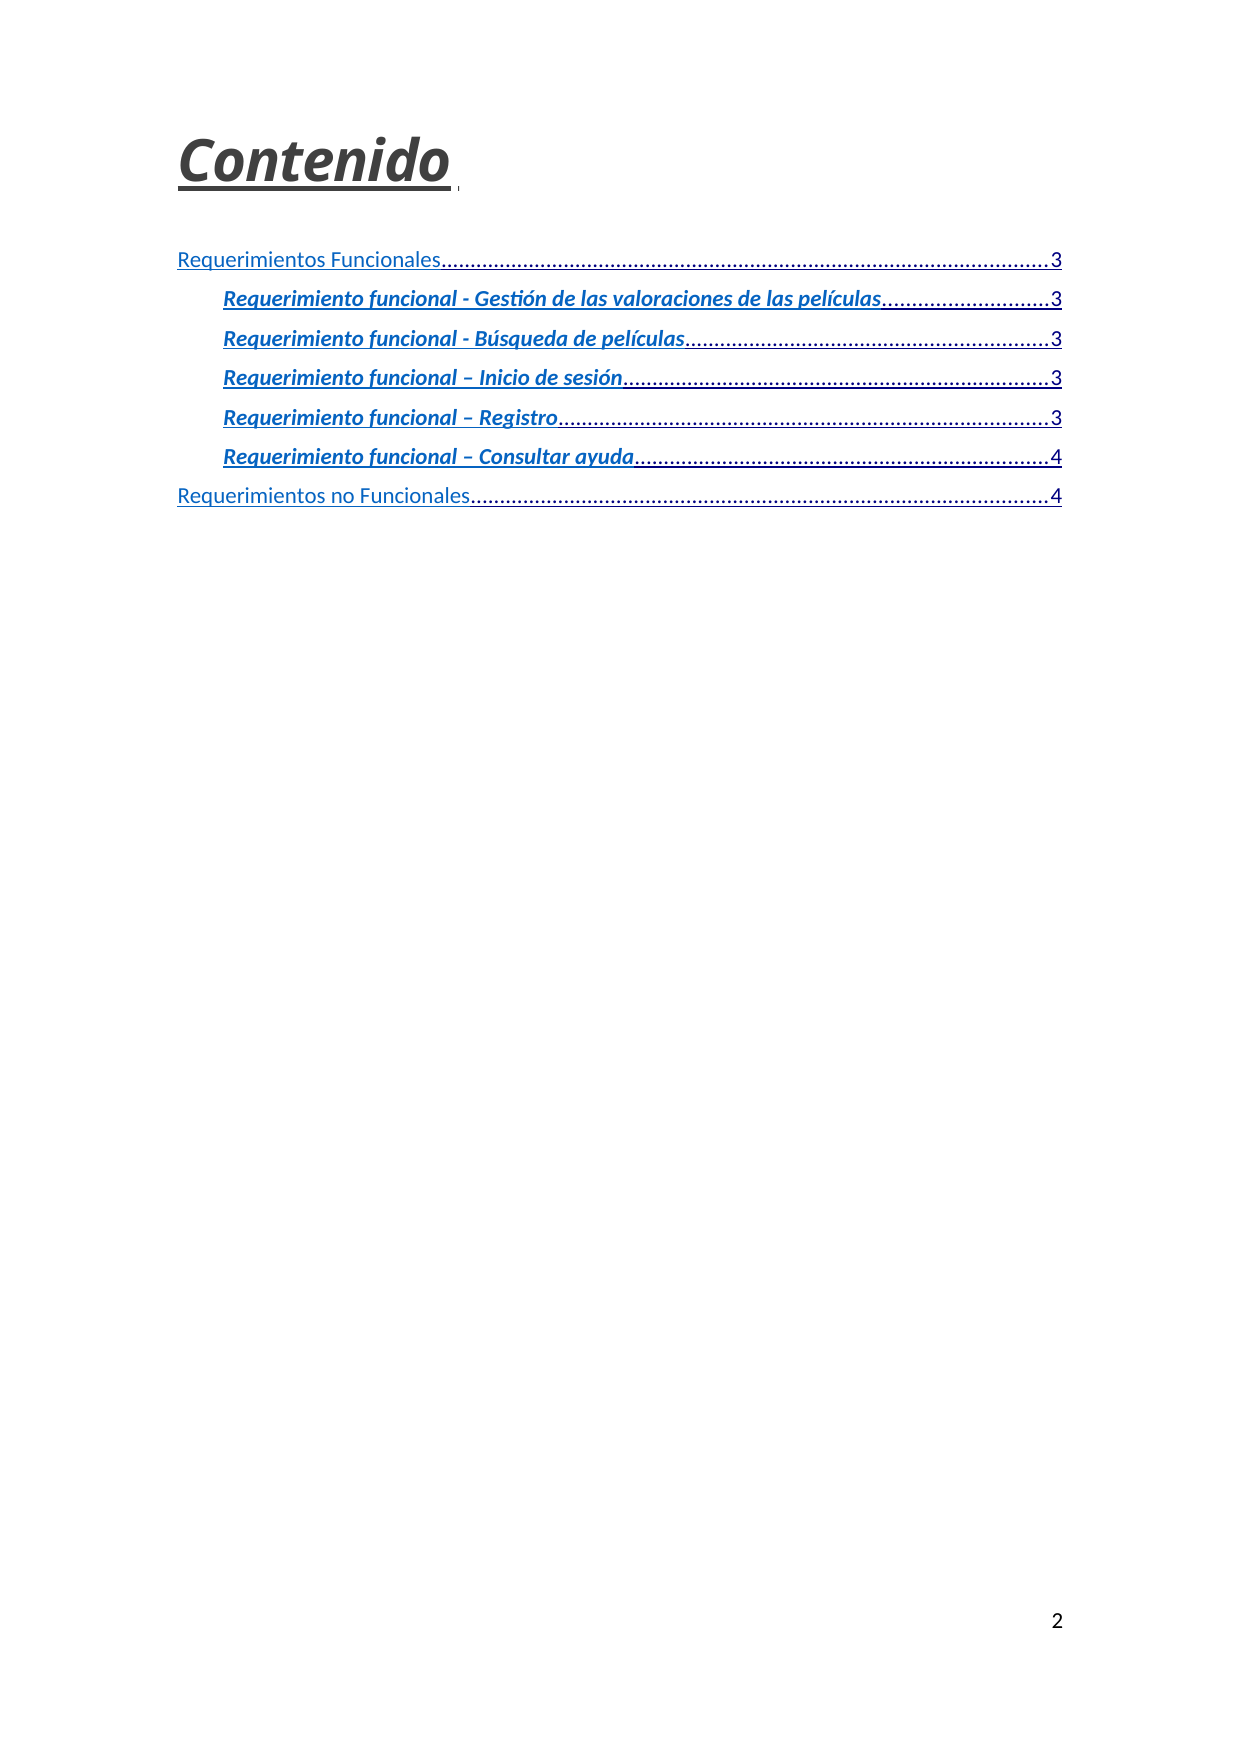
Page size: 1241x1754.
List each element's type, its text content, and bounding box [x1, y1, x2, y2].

text Requerimientos Funcionales 3 [177, 245, 1063, 273]
text Requerimientos no Funcionales 4 [177, 482, 1063, 509]
text Requerimiento funcional - Gestión de las valoraciones de las películas 3 [223, 284, 1063, 312]
text Requerimiento funcional - Búsqueda de películas 3 [223, 324, 1063, 352]
text Requerimiento funcional – Consultar ayuda 4 [223, 442, 1063, 470]
text Requerimiento funcional – Registro 3 [223, 403, 1063, 431]
text Contenido [177, 119, 1063, 199]
text Requerimiento funcional – Inicio de sesión 3 [223, 363, 1063, 391]
